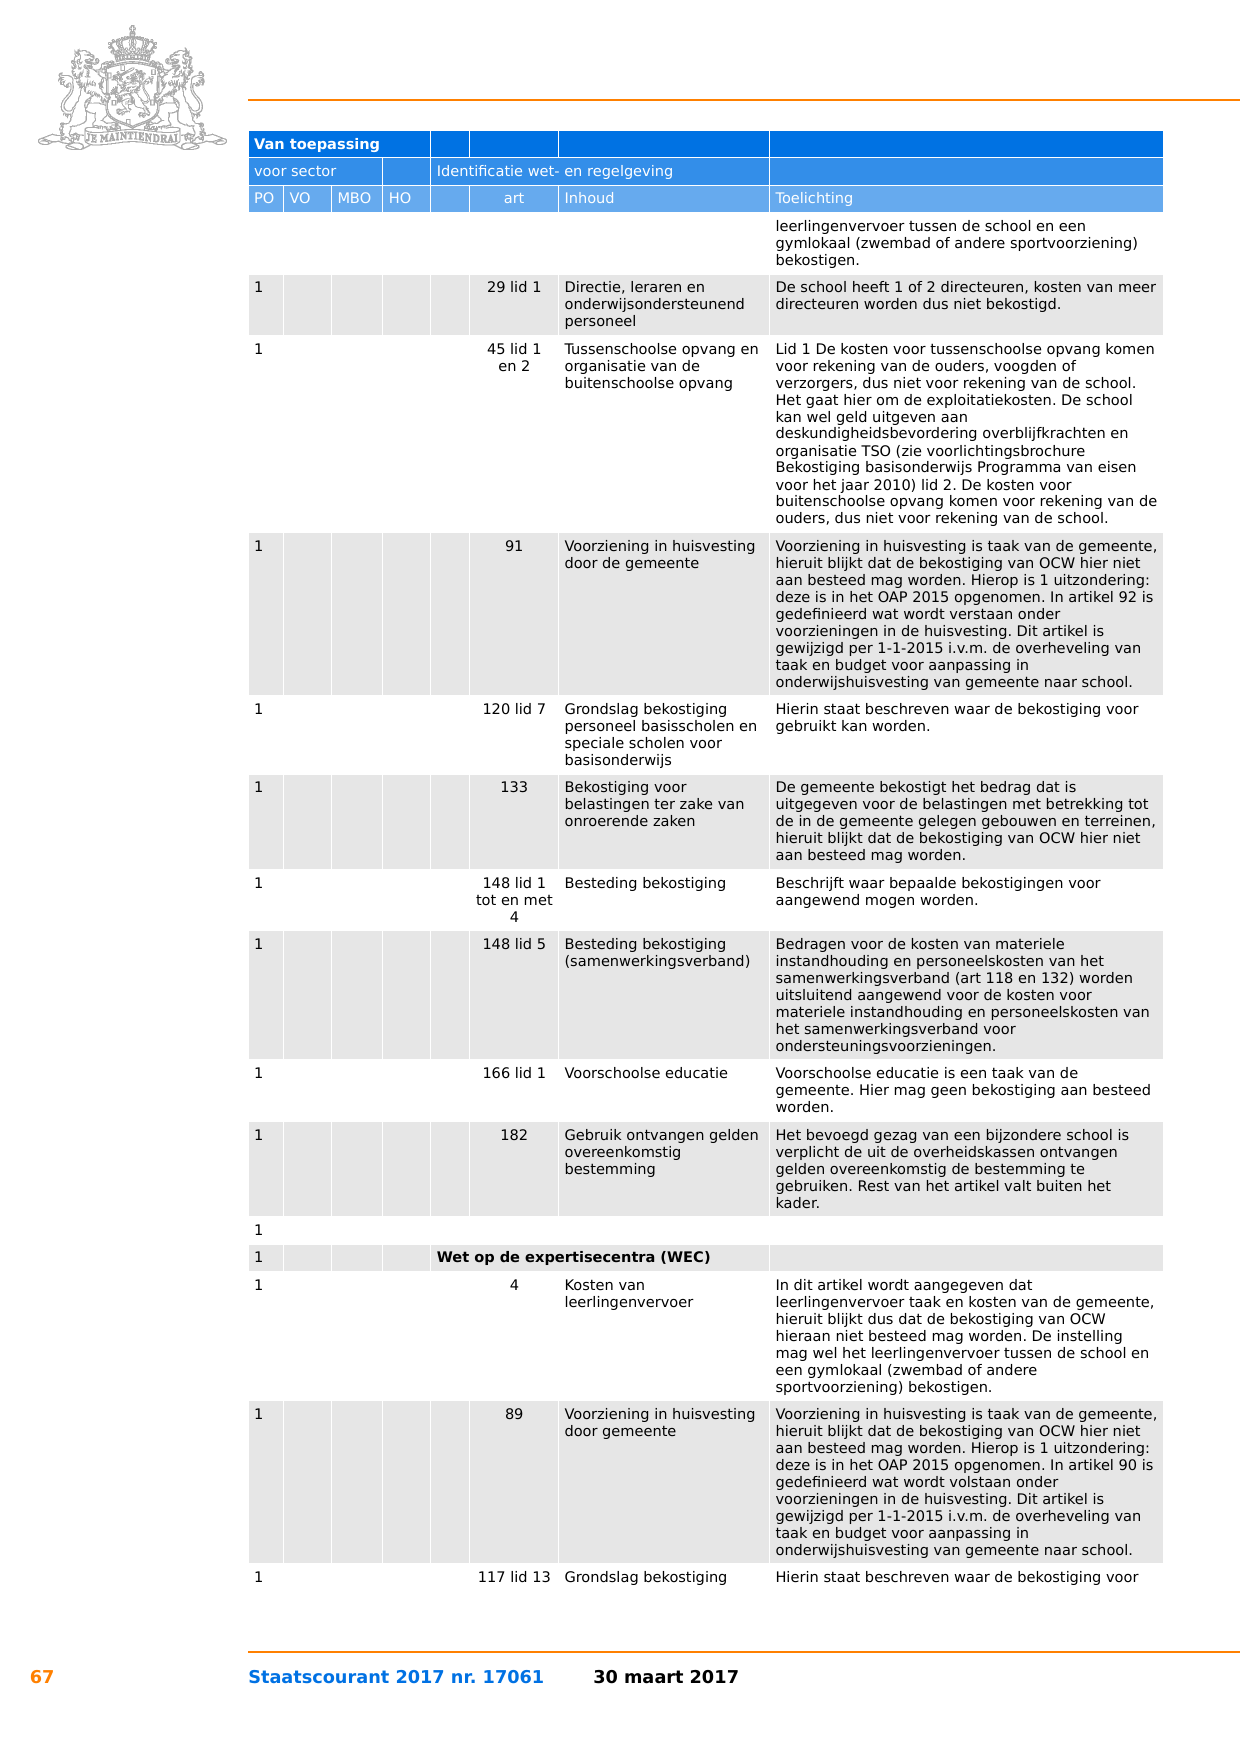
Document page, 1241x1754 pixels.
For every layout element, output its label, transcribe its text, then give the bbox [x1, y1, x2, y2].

table_cell [770, 158, 1163, 185]
table_cell 1 [249, 1061, 283, 1121]
table_cell [332, 1565, 382, 1591]
table_cell Besteding bekostiging (samenwerkingsverband) [559, 931, 769, 1059]
table_cell 1 [249, 1565, 283, 1591]
table_cell [284, 775, 331, 869]
table_cell [383, 1061, 430, 1121]
table_cell [284, 696, 331, 773]
table_cell 166 lid 1 [470, 1061, 558, 1121]
table_cell [284, 275, 331, 335]
table_cell [332, 275, 382, 335]
table_cell [559, 213, 769, 273]
table_cell Grondslag bekostiging personeel basisscholen en speciale scholen voor basisonderwijs [559, 696, 769, 773]
table_cell [284, 870, 331, 930]
table_cell [332, 1272, 382, 1400]
table_cell [332, 775, 382, 869]
table_cell 4 [470, 1272, 558, 1400]
table_cell [284, 213, 331, 273]
table_header [470, 131, 558, 157]
table_cell 117 lid 13 [470, 1565, 558, 1591]
table_cell Inhoud [559, 186, 769, 212]
table_cell [332, 696, 382, 773]
table_cell [431, 213, 469, 273]
table_cell MBO [332, 186, 382, 212]
table_cell [284, 1217, 331, 1243]
table_cell [332, 1401, 382, 1563]
table_cell [770, 1245, 1163, 1271]
table_cell 1 [249, 931, 283, 1059]
table_cell Tussenschoolse opvang en organisatie van de buitenschoolse opvang [559, 336, 769, 532]
table_cell [431, 931, 469, 1059]
table_cell De gemeente bekostigt het bedrag dat is uitgegeven voor de belastingen met betrekking tot de in de gemeente gelegen gebouwen en terreinen, hieruit blijkt dat de bekostiging van OCW hier niet aan besteed mag worden. [770, 775, 1163, 869]
table_cell [431, 1122, 469, 1216]
table_cell Beschrijft waar bepaalde bekostigingen voor aangewend mogen worden. [770, 870, 1163, 930]
table_cell 89 [470, 1401, 558, 1563]
table_cell 133 [470, 775, 558, 869]
table_cell [284, 1272, 331, 1400]
table_cell 1 [249, 1401, 283, 1563]
table_cell Gebruik ontvangen gelden overeenkomstig bestemming [559, 1122, 769, 1216]
table_cell 148 lid 5 [470, 931, 558, 1059]
table_cell [431, 775, 469, 869]
table_cell [383, 158, 430, 185]
table_cell [431, 1565, 469, 1591]
table_cell [332, 931, 382, 1059]
table_cell Voorschoolse educatie is een taak van de gemeente. Hier mag geen bekostiging aan besteed worden. [770, 1061, 1163, 1121]
table_cell [383, 533, 430, 695]
table_cell Het bevoegd gezag van een bijzondere school is verplicht de uit de overheidskassen ontvangen gelden overeenkomstig de bestemming te gebruiken. Rest van het artikel valt buiten het kader. [770, 1122, 1163, 1216]
table_cell [332, 1122, 382, 1216]
table_cell Identificatie wet- en regelgeving [431, 158, 769, 185]
table_cell [383, 696, 430, 773]
table_cell [431, 870, 469, 930]
table_cell [332, 1245, 382, 1271]
table_cell Besteding bekostiging [559, 870, 769, 930]
table_cell [431, 533, 469, 695]
table_cell 1 [249, 275, 283, 335]
table_cell [332, 336, 382, 532]
table_cell [284, 533, 331, 695]
table_cell [284, 1565, 331, 1591]
table_cell [383, 213, 430, 273]
table_cell [332, 1061, 382, 1121]
table_cell [431, 1061, 469, 1121]
table_cell [284, 1061, 331, 1121]
table_cell [284, 931, 331, 1059]
table_cell 1 [249, 1245, 283, 1271]
table_cell 91 [470, 533, 558, 695]
table_cell [383, 931, 430, 1059]
table_cell 1 [249, 870, 283, 930]
table_cell [383, 1272, 430, 1400]
table_cell Hierin staat beschreven waar de bekostiging voor gebruikt kan worden. [770, 696, 1163, 773]
table_cell [332, 213, 382, 273]
table_cell VO [284, 186, 331, 212]
table_cell [249, 213, 283, 273]
picture [38, 25, 227, 150]
table_cell 148 lid 1 tot en met 4 [470, 870, 558, 930]
table_cell Kosten van leerlingenvervoer [559, 1272, 769, 1400]
table_cell Voorziening in huisvesting door de gemeente [559, 533, 769, 695]
table_cell [431, 336, 469, 532]
table_cell [284, 336, 331, 532]
table_cell [431, 696, 469, 773]
table_cell [383, 1217, 430, 1243]
table_cell 1 [249, 1272, 283, 1400]
table_cell Voorziening in huisvesting is taak van de gemeente, hieruit blijkt dat de bekostiging van OCW hier niet aan besteed mag worden. Hierop is 1 uitzondering: deze is in het OAP 2015 opgenomen. In artikel 92 is gedefinieerd wat wordt verstaan onder voorzieningen in de huisvesting. Dit artikel is gewijzigd per 1-1-2015 i.v.m. de overheveling van taak en budget voor aanpassing in onderwijshuisvesting van gemeente naar school. [770, 533, 1163, 695]
table_cell [431, 1217, 469, 1243]
table_cell [284, 1401, 331, 1563]
table_cell HO [383, 186, 430, 212]
table_cell [383, 870, 430, 930]
table_cell [332, 533, 382, 695]
table_cell Voorziening in huisvesting door gemeente [559, 1401, 769, 1563]
table_cell Bedragen voor de kosten van materiele instandhouding en personeelskosten van het samenwerkingsverband (art 118 en 132) worden uitsluitend aangewend voor de kosten voor materiele instandhouding en personeelskosten van het samenwerkingsverband voor ondersteuningsvoorzieningen. [770, 931, 1163, 1059]
table_cell Hierin staat beschreven waar de bekostiging voor [770, 1565, 1163, 1591]
table_cell leerlingenvervoer tussen de school en een gymlokaal (zwembad of andere sportvoorziening) bekostigen. [770, 213, 1163, 273]
table_cell [431, 186, 469, 212]
table_cell Voorschoolse educatie [559, 1061, 769, 1121]
table_cell [431, 275, 469, 335]
table_cell [332, 870, 382, 930]
table_header Van toepassing [249, 131, 430, 157]
table_cell art [470, 186, 558, 212]
table_cell De school heeft 1 of 2 directeuren, kosten van meer directeuren worden dus niet bekostigd. [770, 275, 1163, 335]
table_cell [383, 1245, 430, 1271]
table_header [770, 131, 1163, 157]
table_cell 1 [249, 775, 283, 869]
table_cell 1 [249, 696, 283, 773]
table_cell 182 [470, 1122, 558, 1216]
table_header [559, 131, 769, 157]
table_cell [470, 1217, 558, 1243]
table_cell [383, 1565, 430, 1591]
table_cell 45 lid 1 en 2 [470, 336, 558, 532]
table_cell 1 [249, 336, 283, 532]
table_cell [383, 1122, 430, 1216]
table_cell [470, 213, 558, 273]
table_cell Bekostiging voor belastingen ter zake van onroerende zaken [559, 775, 769, 869]
table_cell Voorziening in huisvesting is taak van de gemeente, hieruit blijkt dat de bekostiging van OCW hier niet aan besteed mag worden. Hierop is 1 uitzondering: deze is in het OAP 2015 opgenomen. In artikel 90 is gedefinieerd wat wordt volstaan onder voorzieningen in de huisvesting. Dit artikel is gewijzigd per 1-1-2015 i.v.m. de overheveling van taak en budget voor aanpassing in onderwijshuisvesting van gemeente naar school. [770, 1401, 1163, 1563]
table_cell 1 [249, 533, 283, 695]
table_cell [383, 275, 430, 335]
table_cell 1 [249, 1217, 283, 1243]
table_cell Lid 1 De kosten voor tussenschoolse opvang komen voor rekening van de ouders, voogden of verzorgers, dus niet voor rekening van de school. Het gaat hier om de exploitatiekosten. De school kan wel geld uitgeven aan deskundigheidsbevordering overblijfkrachten en organisatie TSO (zie voorlichtingsbrochure Bekostiging basisonderwijs Programma van eisen voor het jaar 2010) lid 2. De kosten voor buitenschoolse opvang komen voor rekening van de ouders, dus niet voor rekening van de school. [770, 336, 1163, 532]
table_cell In dit artikel wordt aangegeven dat leerlingenvervoer taak en kosten van de gemeente, hieruit blijkt dus dat de bekostiging van OCW hieraan niet besteed mag worden. De instelling mag wel het leerlingenvervoer tussen de school en een gymlokaal (zwembad of andere sportvoorziening) bekostigen. [770, 1272, 1163, 1400]
table_cell [559, 1217, 769, 1243]
table_cell 1 [249, 1122, 283, 1216]
table_cell 29 lid 1 [470, 275, 558, 335]
table_cell [284, 1245, 331, 1271]
table_cell [770, 1217, 1163, 1243]
table_cell [431, 1401, 469, 1563]
table_cell PO [249, 186, 283, 212]
table_cell [383, 1401, 430, 1563]
table_cell voor sector [249, 158, 382, 185]
table_cell Directie, leraren en onderwijsondersteunend personeel [559, 275, 769, 335]
table_cell [383, 775, 430, 869]
table_cell 120 lid 7 [470, 696, 558, 773]
table_cell [431, 1272, 469, 1400]
table_cell Wet op de expertisecentra (WEC) [431, 1245, 769, 1271]
table_header [431, 131, 469, 157]
table_cell Toelichting [770, 186, 1163, 212]
table_cell Grondslag bekostiging [559, 1565, 769, 1591]
table_cell [284, 1122, 331, 1216]
table_cell [332, 1217, 382, 1243]
table_cell [383, 336, 430, 532]
